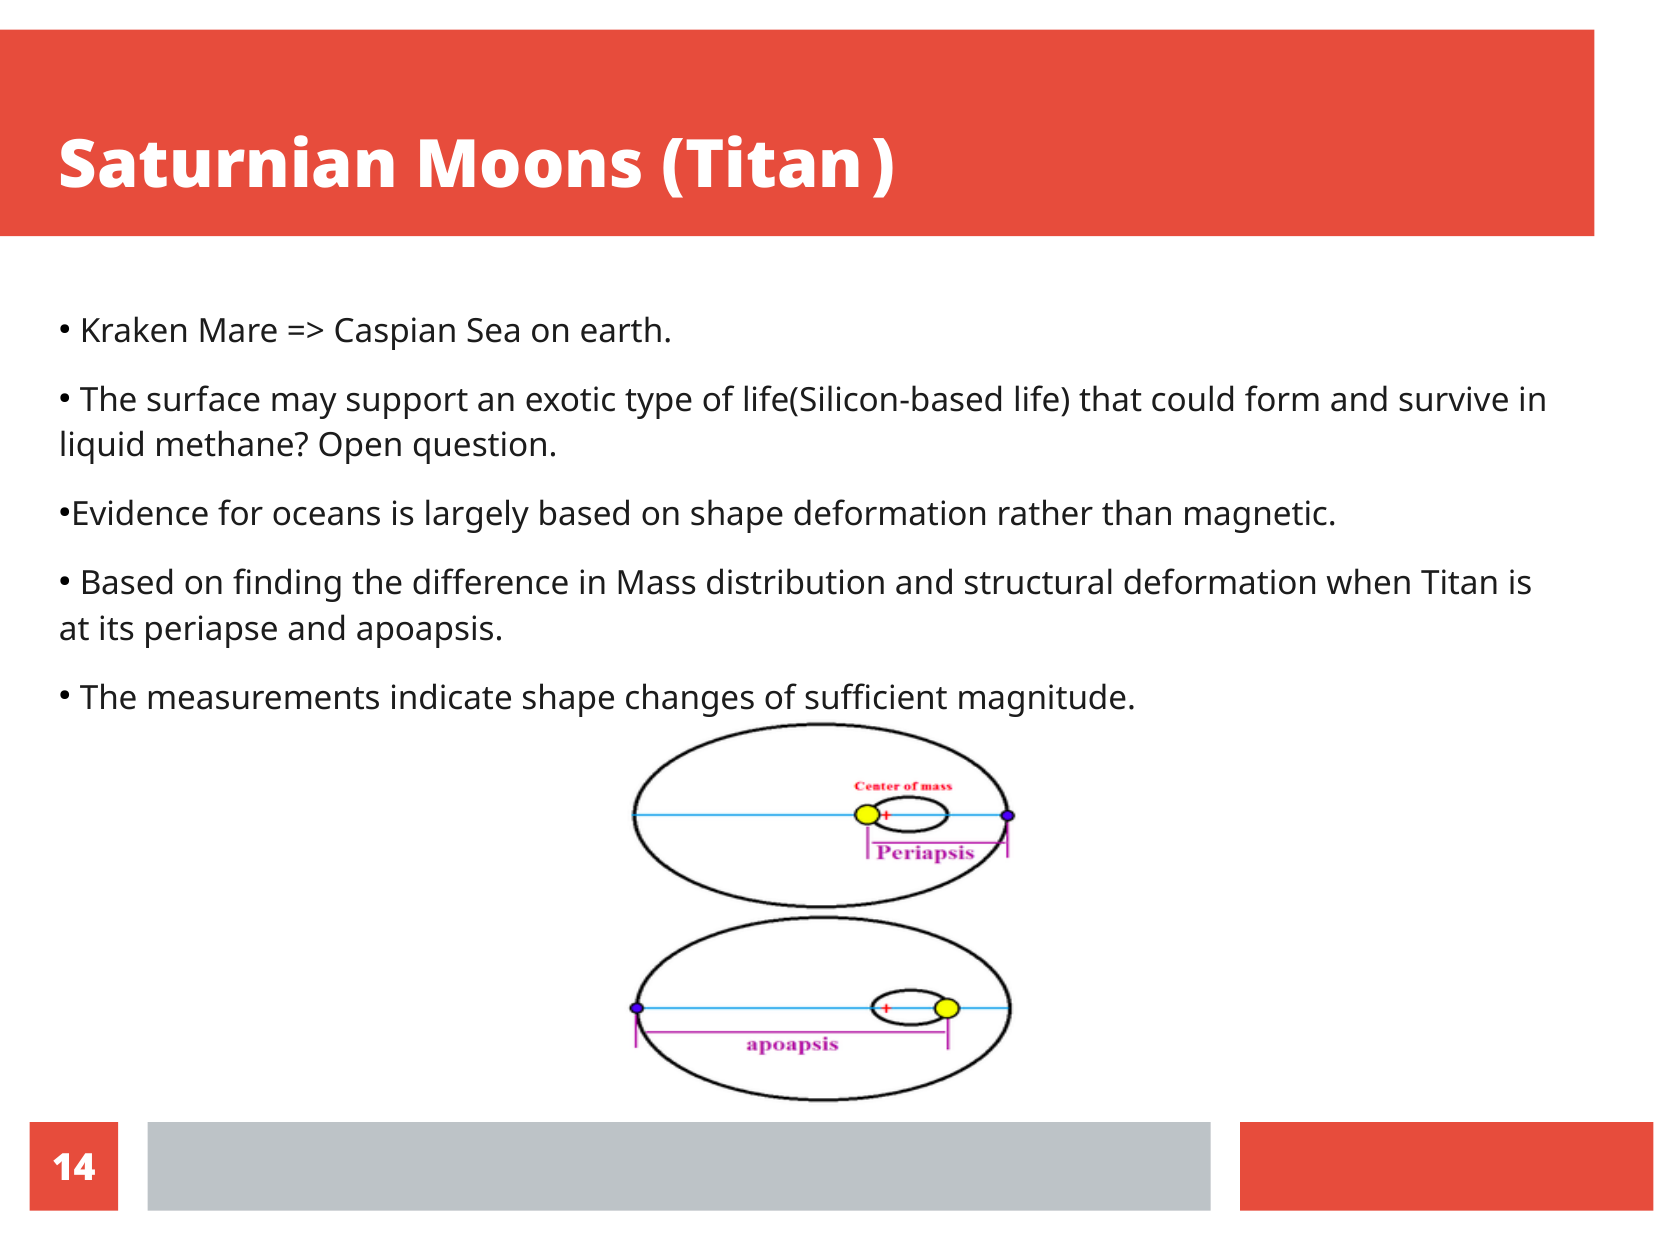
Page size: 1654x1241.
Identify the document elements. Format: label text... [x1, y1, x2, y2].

picture [602, 718, 1040, 1111]
list Kraken Mare => Caspian Sea on earth. The surface may support an exotic type of life(Silicon-based life) that could form and survive in liquid methane? Open question. Evidence for oceans is largely based on shape deformation rather than magnetic. Based on finding the difference in Mass distribution and structural deformation when Titan is at its periapse and apoapsis. The measurements indicate shape changes of sufficient magnitude. [59, 307, 1565, 1093]
title Saturnian Moons (Titan ) [59, 59, 1595, 207]
